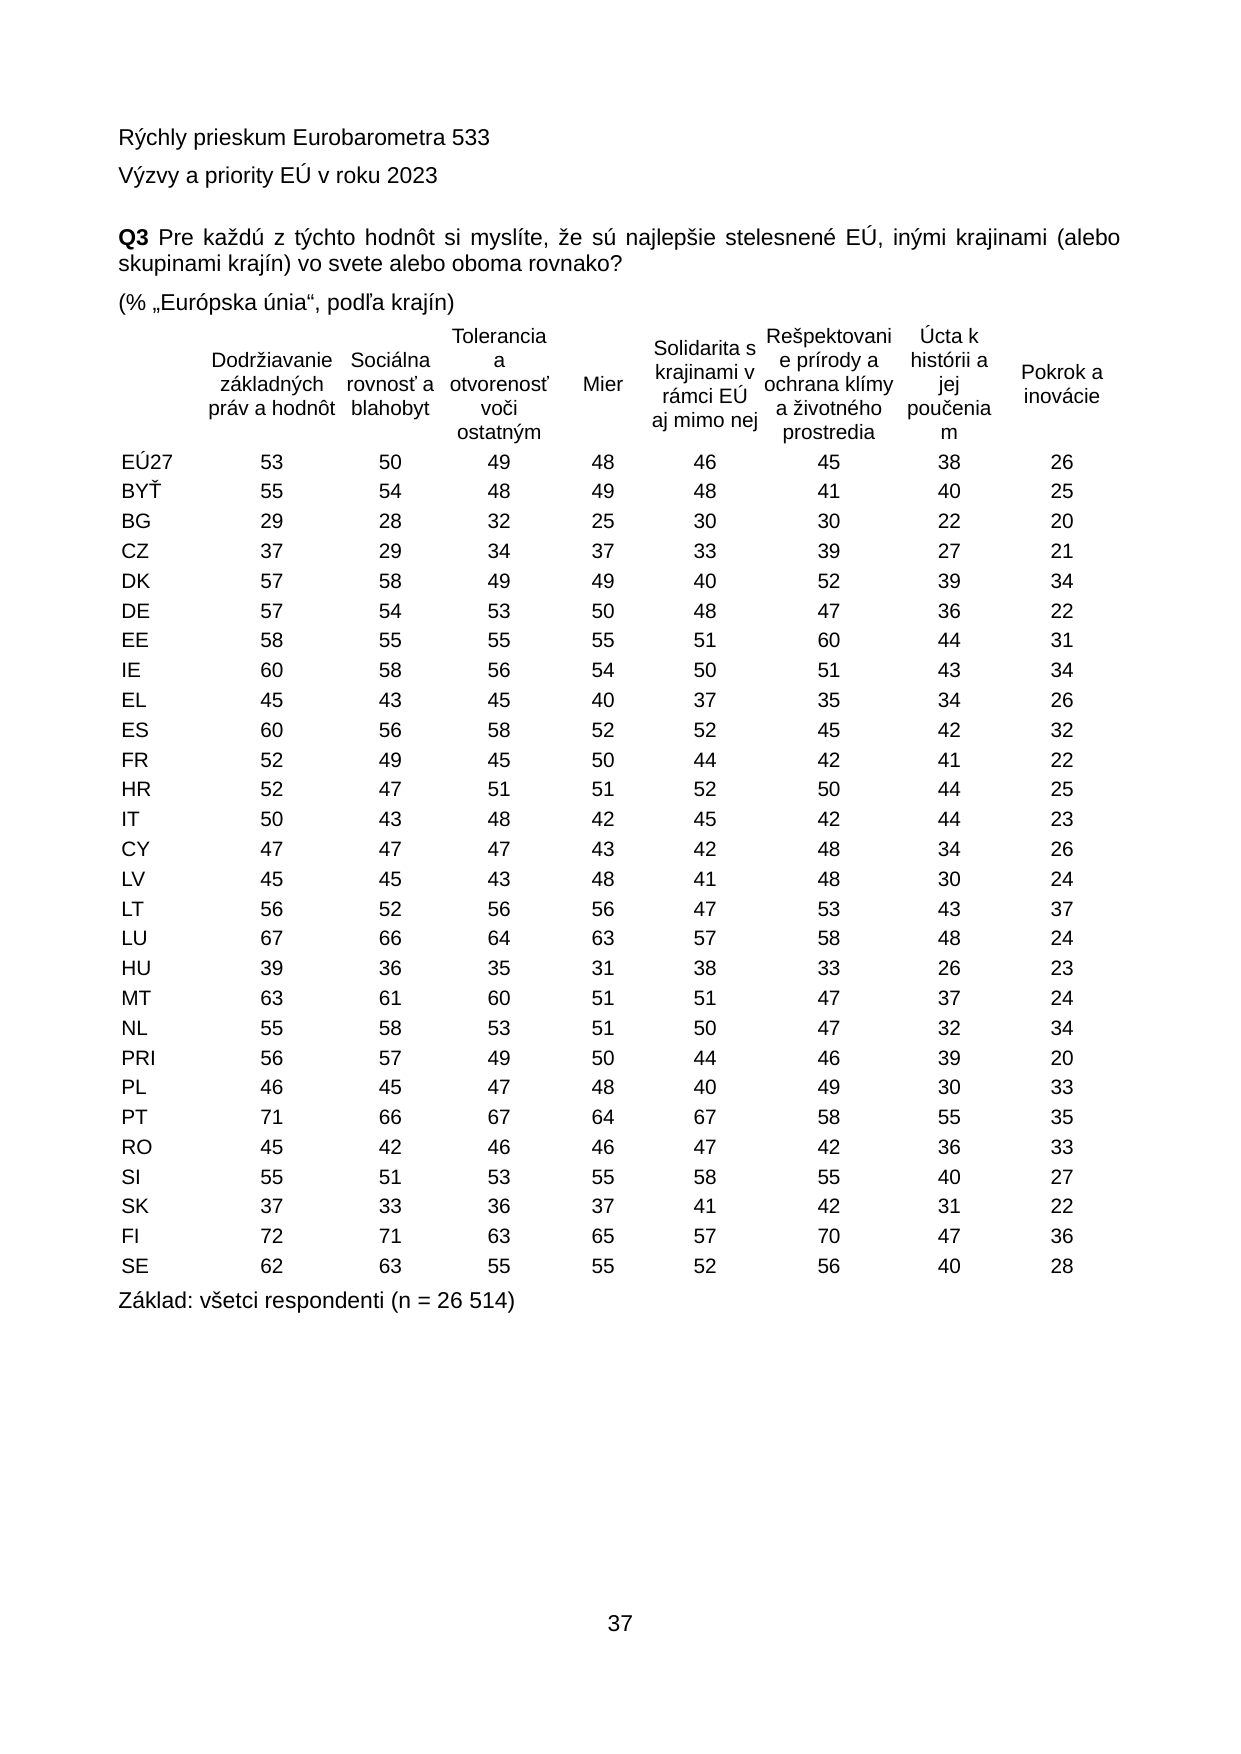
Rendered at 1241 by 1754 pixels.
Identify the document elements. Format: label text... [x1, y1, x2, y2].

table_cell 50 [557, 745, 648, 774]
table_cell 47 [340, 774, 441, 804]
table_cell 26 [1002, 834, 1122, 864]
table_cell SK [118, 1191, 204, 1221]
table_cell 51 [340, 1162, 441, 1191]
table_cell 47 [761, 983, 897, 1013]
table_cell 45 [340, 864, 441, 893]
table_cell 43 [897, 894, 1002, 923]
table_cell 56 [441, 655, 557, 685]
table_cell 25 [1002, 476, 1122, 506]
table_cell 42 [761, 1191, 897, 1221]
table_cell 72 [204, 1221, 339, 1251]
table_cell 42 [761, 1132, 897, 1162]
table_cell 51 [557, 1013, 648, 1042]
table_cell 46 [204, 1072, 339, 1102]
table_cell 58 [649, 1162, 761, 1191]
table_cell 54 [340, 596, 441, 625]
table_cell 45 [761, 447, 897, 476]
table_cell MT [118, 983, 204, 1013]
table_cell 40 [897, 1251, 1002, 1281]
table_cell 31 [557, 953, 648, 983]
table_cell 41 [649, 864, 761, 893]
table_cell 58 [204, 625, 339, 655]
table_cell 48 [441, 476, 557, 506]
table_cell 56 [340, 715, 441, 744]
table_cell 45 [204, 685, 339, 715]
table_cell 37 [557, 536, 648, 566]
table_cell 34 [897, 834, 1002, 864]
table_cell 47 [761, 596, 897, 625]
table_cell 53 [441, 1013, 557, 1042]
table_cell 44 [649, 1043, 761, 1072]
table_cell 47 [441, 1072, 557, 1102]
table_cell 35 [1002, 1102, 1122, 1132]
table_cell 48 [649, 596, 761, 625]
table_cell 51 [441, 774, 557, 804]
table_cell 45 [441, 685, 557, 715]
table_cell 42 [557, 804, 648, 834]
table_cell 58 [441, 715, 557, 744]
table_cell 40 [649, 1072, 761, 1102]
table_cell 49 [340, 745, 441, 774]
table_cell 52 [649, 1251, 761, 1281]
table_cell 47 [441, 834, 557, 864]
table_cell 45 [441, 745, 557, 774]
table_cell LV [118, 864, 204, 893]
table_cell 55 [897, 1102, 1002, 1132]
table_cell 50 [649, 655, 761, 685]
table_cell 37 [649, 685, 761, 715]
table_cell 39 [897, 566, 1002, 596]
table_cell 71 [204, 1102, 339, 1132]
table_cell CY [118, 834, 204, 864]
table_cell 38 [897, 447, 1002, 476]
table_cell 53 [441, 1162, 557, 1191]
table_cell 33 [340, 1191, 441, 1221]
table_cell 43 [441, 864, 557, 893]
table_cell 50 [557, 596, 648, 625]
table_cell 55 [204, 1162, 339, 1191]
table_cell 52 [340, 894, 441, 923]
table_cell 46 [649, 447, 761, 476]
table_cell 30 [761, 506, 897, 536]
table_cell DK [118, 566, 204, 596]
table_cell 56 [761, 1251, 897, 1281]
table_cell 43 [557, 834, 648, 864]
table_cell 52 [204, 774, 339, 804]
table_cell 63 [340, 1251, 441, 1281]
table_cell 53 [441, 596, 557, 625]
table_cell 56 [557, 894, 648, 923]
table_cell 30 [649, 506, 761, 536]
table_cell HU [118, 953, 204, 983]
table_cell 51 [557, 983, 648, 1013]
table_cell FI [118, 1221, 204, 1251]
table_header Mier [557, 321, 648, 447]
table_cell 27 [1002, 1162, 1122, 1191]
table_cell 32 [1002, 715, 1122, 744]
table_cell 60 [761, 625, 897, 655]
table_cell 63 [557, 923, 648, 953]
table_cell 41 [761, 476, 897, 506]
table_cell 33 [649, 536, 761, 566]
table_cell 42 [649, 834, 761, 864]
table_cell 60 [441, 983, 557, 1013]
table_cell 50 [761, 774, 897, 804]
table_cell 29 [204, 506, 339, 536]
table_cell PT [118, 1102, 204, 1132]
table_cell PRI [118, 1043, 204, 1072]
table_cell 34 [441, 536, 557, 566]
table_cell 26 [897, 953, 1002, 983]
table_cell 66 [340, 1102, 441, 1132]
table_cell ES [118, 715, 204, 744]
table_cell 64 [557, 1102, 648, 1132]
table_cell 47 [649, 894, 761, 923]
table_cell 49 [441, 1043, 557, 1072]
table_cell 35 [761, 685, 897, 715]
table_cell 50 [649, 1013, 761, 1042]
table_cell 31 [1002, 625, 1122, 655]
table_cell 24 [1002, 864, 1122, 893]
table_cell 26 [1002, 685, 1122, 715]
table_cell 43 [340, 804, 441, 834]
table_cell 23 [1002, 953, 1122, 983]
table_cell IT [118, 804, 204, 834]
table_cell 49 [557, 476, 648, 506]
table_cell 27 [897, 536, 1002, 566]
table_cell 61 [340, 983, 441, 1013]
table_cell 52 [557, 715, 648, 744]
table_cell 45 [340, 1072, 441, 1102]
table_cell 57 [649, 1221, 761, 1251]
table_cell 33 [1002, 1132, 1122, 1162]
table_cell 41 [897, 745, 1002, 774]
table_cell 48 [557, 447, 648, 476]
table_cell 64 [441, 923, 557, 953]
table_cell 55 [204, 1013, 339, 1042]
table_cell 25 [1002, 774, 1122, 804]
table_cell 58 [761, 1102, 897, 1132]
table_header Úcta k histórii a jej poučeniam [897, 321, 1002, 447]
table_cell 40 [897, 476, 1002, 506]
table_cell 28 [1002, 1251, 1122, 1281]
table_cell 51 [649, 625, 761, 655]
table_cell 57 [340, 1043, 441, 1072]
table_cell 55 [441, 1251, 557, 1281]
table_cell 52 [649, 715, 761, 744]
table_cell 60 [204, 655, 339, 685]
table_header Dodržiavanie základných práv a hodnôt [204, 321, 339, 447]
table_cell 48 [557, 1072, 648, 1102]
table_cell 49 [761, 1072, 897, 1102]
table_cell 51 [649, 983, 761, 1013]
table_cell 54 [340, 476, 441, 506]
table_cell 42 [897, 715, 1002, 744]
table_header Solidarita s krajinami v rámci EÚ aj mimo nej [649, 321, 761, 447]
table_cell 55 [204, 476, 339, 506]
table_cell 52 [761, 566, 897, 596]
table_cell 47 [897, 1221, 1002, 1251]
table_cell 63 [204, 983, 339, 1013]
table_cell 34 [1002, 566, 1122, 596]
table_cell 35 [441, 953, 557, 983]
table_cell 50 [340, 447, 441, 476]
table_cell 37 [204, 536, 339, 566]
table_cell 42 [761, 804, 897, 834]
table_cell 65 [557, 1221, 648, 1251]
table_cell 55 [557, 1162, 648, 1191]
table_cell 36 [340, 953, 441, 983]
table_cell 56 [204, 1043, 339, 1072]
table_cell 58 [340, 655, 441, 685]
table_cell 48 [649, 476, 761, 506]
table_cell 71 [340, 1221, 441, 1251]
table_cell 32 [897, 1013, 1002, 1042]
table_header Rešpektovanie prírody a ochrana klímy a životného prostredia [761, 321, 897, 447]
table_cell 36 [441, 1191, 557, 1221]
table_cell 33 [1002, 1072, 1122, 1102]
table_cell 54 [557, 655, 648, 685]
table_cell 51 [761, 655, 897, 685]
table_cell 21 [1002, 536, 1122, 566]
table_cell 43 [897, 655, 1002, 685]
table_cell 58 [340, 1013, 441, 1042]
table_header Sociálna rovnosť a blahobyt [340, 321, 441, 447]
table_cell 58 [761, 923, 897, 953]
table_cell 29 [340, 536, 441, 566]
table_cell 48 [761, 864, 897, 893]
table_cell 37 [1002, 894, 1122, 923]
table_cell 20 [1002, 1043, 1122, 1072]
table_cell 28 [340, 506, 441, 536]
table_cell 46 [557, 1132, 648, 1162]
table_cell 67 [649, 1102, 761, 1132]
table_cell 38 [649, 953, 761, 983]
table_cell EL [118, 685, 204, 715]
text Q3 Pre každú z týchto hodnôt si myslíte, že sú najlepšie stelesnené EÚ, inými krajinami (alebo skupinami krajín) vo svete alebo oboma rovnako? [118, 224, 1122, 277]
table_cell 55 [761, 1162, 897, 1191]
table_cell 41 [649, 1191, 761, 1221]
table_cell LT [118, 894, 204, 923]
table_cell 55 [557, 1251, 648, 1281]
table_cell 47 [761, 1013, 897, 1042]
table_cell 25 [557, 506, 648, 536]
table_cell 43 [340, 685, 441, 715]
table_cell 39 [897, 1043, 1002, 1072]
table_cell LU [118, 923, 204, 953]
table_cell 60 [204, 715, 339, 744]
table_cell 66 [340, 923, 441, 953]
table_cell 47 [649, 1132, 761, 1162]
table_cell 46 [761, 1043, 897, 1072]
table_cell 40 [649, 566, 761, 596]
table_cell 37 [204, 1191, 339, 1221]
table_cell 31 [897, 1191, 1002, 1221]
table_cell 52 [204, 745, 339, 774]
table_cell 55 [340, 625, 441, 655]
table_cell DE [118, 596, 204, 625]
table_cell BG [118, 506, 204, 536]
table_cell 48 [897, 923, 1002, 953]
table_cell SI [118, 1162, 204, 1191]
table_cell 49 [557, 566, 648, 596]
table_cell EÚ27 [118, 447, 204, 476]
text (% „Európska únia“, podľa krajín) [118, 289, 1122, 315]
table_cell 39 [761, 536, 897, 566]
table_cell 42 [340, 1132, 441, 1162]
table_cell 51 [557, 774, 648, 804]
table_cell 50 [557, 1043, 648, 1072]
table_cell 20 [1002, 506, 1122, 536]
table_cell 23 [1002, 804, 1122, 834]
table_cell 42 [761, 745, 897, 774]
table_cell 46 [441, 1132, 557, 1162]
table_header Pokrok a inovácie [1002, 321, 1122, 447]
table_cell 63 [441, 1221, 557, 1251]
table_cell HR [118, 774, 204, 804]
table_cell 62 [204, 1251, 339, 1281]
table_cell 48 [441, 804, 557, 834]
table_cell 48 [761, 834, 897, 864]
table_cell 44 [897, 625, 1002, 655]
table_cell 67 [441, 1102, 557, 1132]
table_cell 53 [761, 894, 897, 923]
table_cell 36 [1002, 1221, 1122, 1251]
table_cell 34 [1002, 655, 1122, 685]
table_cell 55 [557, 625, 648, 655]
table_cell 50 [204, 804, 339, 834]
table_cell 47 [204, 834, 339, 864]
table_cell 44 [897, 774, 1002, 804]
table_cell 40 [557, 685, 648, 715]
table_cell 40 [897, 1162, 1002, 1191]
table_cell 34 [1002, 1013, 1122, 1042]
table_cell 49 [441, 566, 557, 596]
table_cell NL [118, 1013, 204, 1042]
table_cell 44 [897, 804, 1002, 834]
table_cell 32 [441, 506, 557, 536]
table_cell 33 [761, 953, 897, 983]
table_cell 57 [649, 923, 761, 953]
table_cell 37 [557, 1191, 648, 1221]
table_cell 22 [897, 506, 1002, 536]
table_cell 48 [557, 864, 648, 893]
table_cell 58 [340, 566, 441, 596]
table_cell 36 [897, 1132, 1002, 1162]
table_cell IE [118, 655, 204, 685]
table_cell 36 [897, 596, 1002, 625]
table_cell 56 [204, 894, 339, 923]
text Základ: všetci respondenti (n = 26 514) [118, 1287, 1122, 1313]
table_cell 22 [1002, 745, 1122, 774]
table_cell 37 [897, 983, 1002, 1013]
table_cell 57 [204, 566, 339, 596]
table_cell CZ [118, 536, 204, 566]
table_cell 30 [897, 1072, 1002, 1102]
table_cell 39 [204, 953, 339, 983]
table_header [118, 321, 204, 447]
table_cell 53 [204, 447, 339, 476]
table_cell 24 [1002, 983, 1122, 1013]
table_cell 45 [204, 1132, 339, 1162]
table_cell 52 [649, 774, 761, 804]
table_cell 45 [204, 864, 339, 893]
table_cell 55 [441, 625, 557, 655]
table_cell 24 [1002, 923, 1122, 953]
table_cell 56 [441, 894, 557, 923]
table_cell 34 [897, 685, 1002, 715]
table_cell 30 [897, 864, 1002, 893]
table_cell 67 [204, 923, 339, 953]
table_cell BYŤ [118, 476, 204, 506]
table_cell 44 [649, 745, 761, 774]
table_cell PL [118, 1072, 204, 1102]
table_cell 47 [340, 834, 441, 864]
table_cell FR [118, 745, 204, 774]
table_cell SE [118, 1251, 204, 1281]
table_cell RO [118, 1132, 204, 1162]
table_cell 49 [441, 447, 557, 476]
table_cell EE [118, 625, 204, 655]
table_cell 45 [649, 804, 761, 834]
table_cell 22 [1002, 1191, 1122, 1221]
table_cell 26 [1002, 447, 1122, 476]
table_cell 45 [761, 715, 897, 744]
table_cell 22 [1002, 596, 1122, 625]
table_cell 57 [204, 596, 339, 625]
table_header Tolerancia a otvorenosť voči ostatným [441, 321, 557, 447]
table_cell 70 [761, 1221, 897, 1251]
